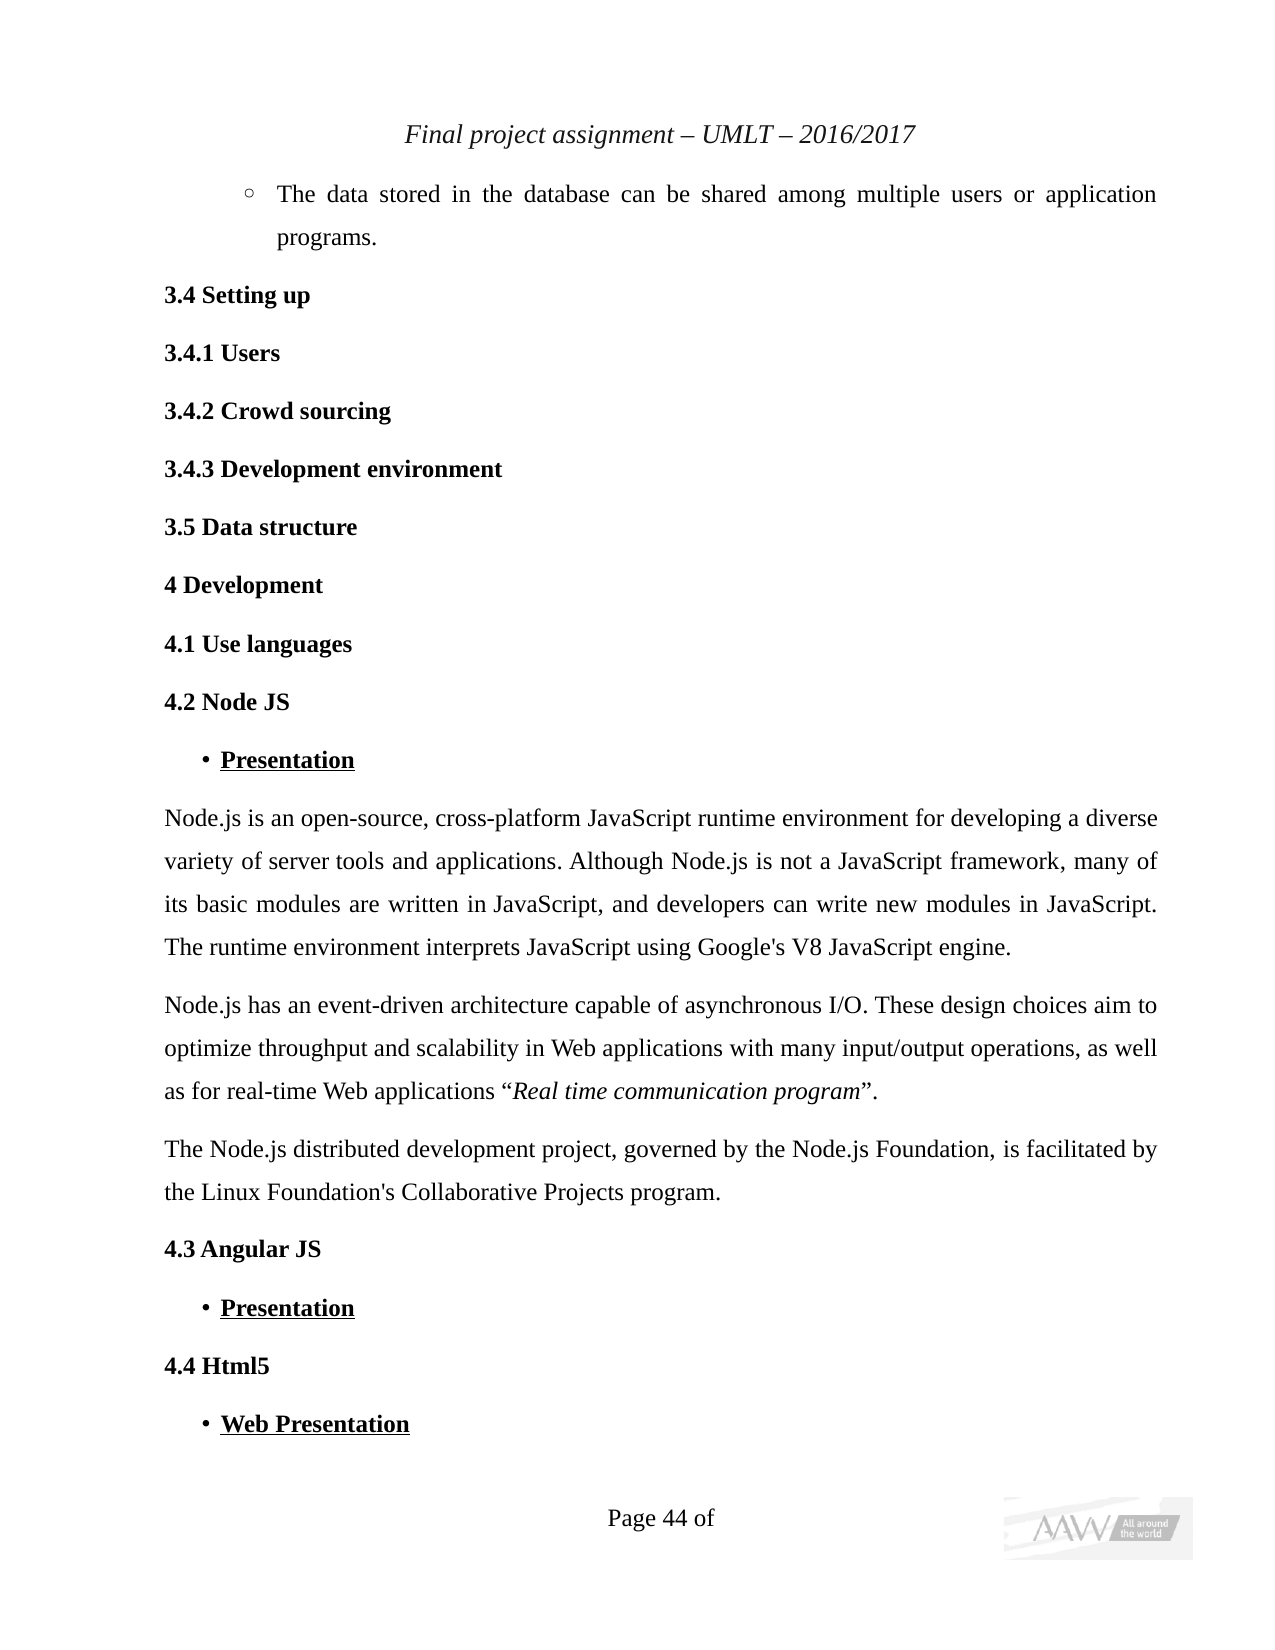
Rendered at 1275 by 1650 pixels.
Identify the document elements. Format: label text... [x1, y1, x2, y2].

text Node.js has an event-driven architecture capable of asynchronous I/O. These design choices aim to optimize throughput and scalability in Web applications with many input/output operations, as well as for real-time Web applications “Real time communication program”. [164, 990, 1158, 1105]
list The data stored in the database can be shared among multiple users or application programs. [239, 179, 1158, 251]
subtitle 4.4 Html5 [164, 1351, 1158, 1379]
list Presentation [202, 745, 1158, 774]
text The Node.js distributed development project, governed by the Node.js Foundation, is facilitated by the Linux Foundation's Collaborative Projects program. [164, 1134, 1158, 1206]
subtitle 4.1 Use languages [164, 629, 1158, 657]
subtitle 3.4.1 Users [164, 338, 1158, 367]
picture [1003, 1497, 1193, 1560]
subtitle 3.5 Data structure [164, 512, 1158, 541]
subtitle 3.4.2 Crowd sourcing [164, 396, 1158, 425]
subtitle 4.3 Angular JS [164, 1234, 1158, 1263]
subtitle 3.4 Setting up [164, 280, 1158, 309]
subtitle 4 Development [164, 571, 1158, 599]
list Web Presentation [202, 1409, 1158, 1438]
text Node.js is an open-source, cross-platform JavaScript runtime environment for developing a diverse variety of server tools and applications. Although Node.js is not a JavaScript framework, many of its basic modules are written in JavaScript, and developers can write new modules in JavaScript. The runtime environment interprets JavaScript using Google's V8 JavaScript engine. [164, 803, 1158, 961]
list Presentation [202, 1293, 1158, 1321]
subtitle 4.2 Node JS [164, 687, 1158, 716]
subtitle 3.4.3 Development environment [164, 454, 1158, 483]
